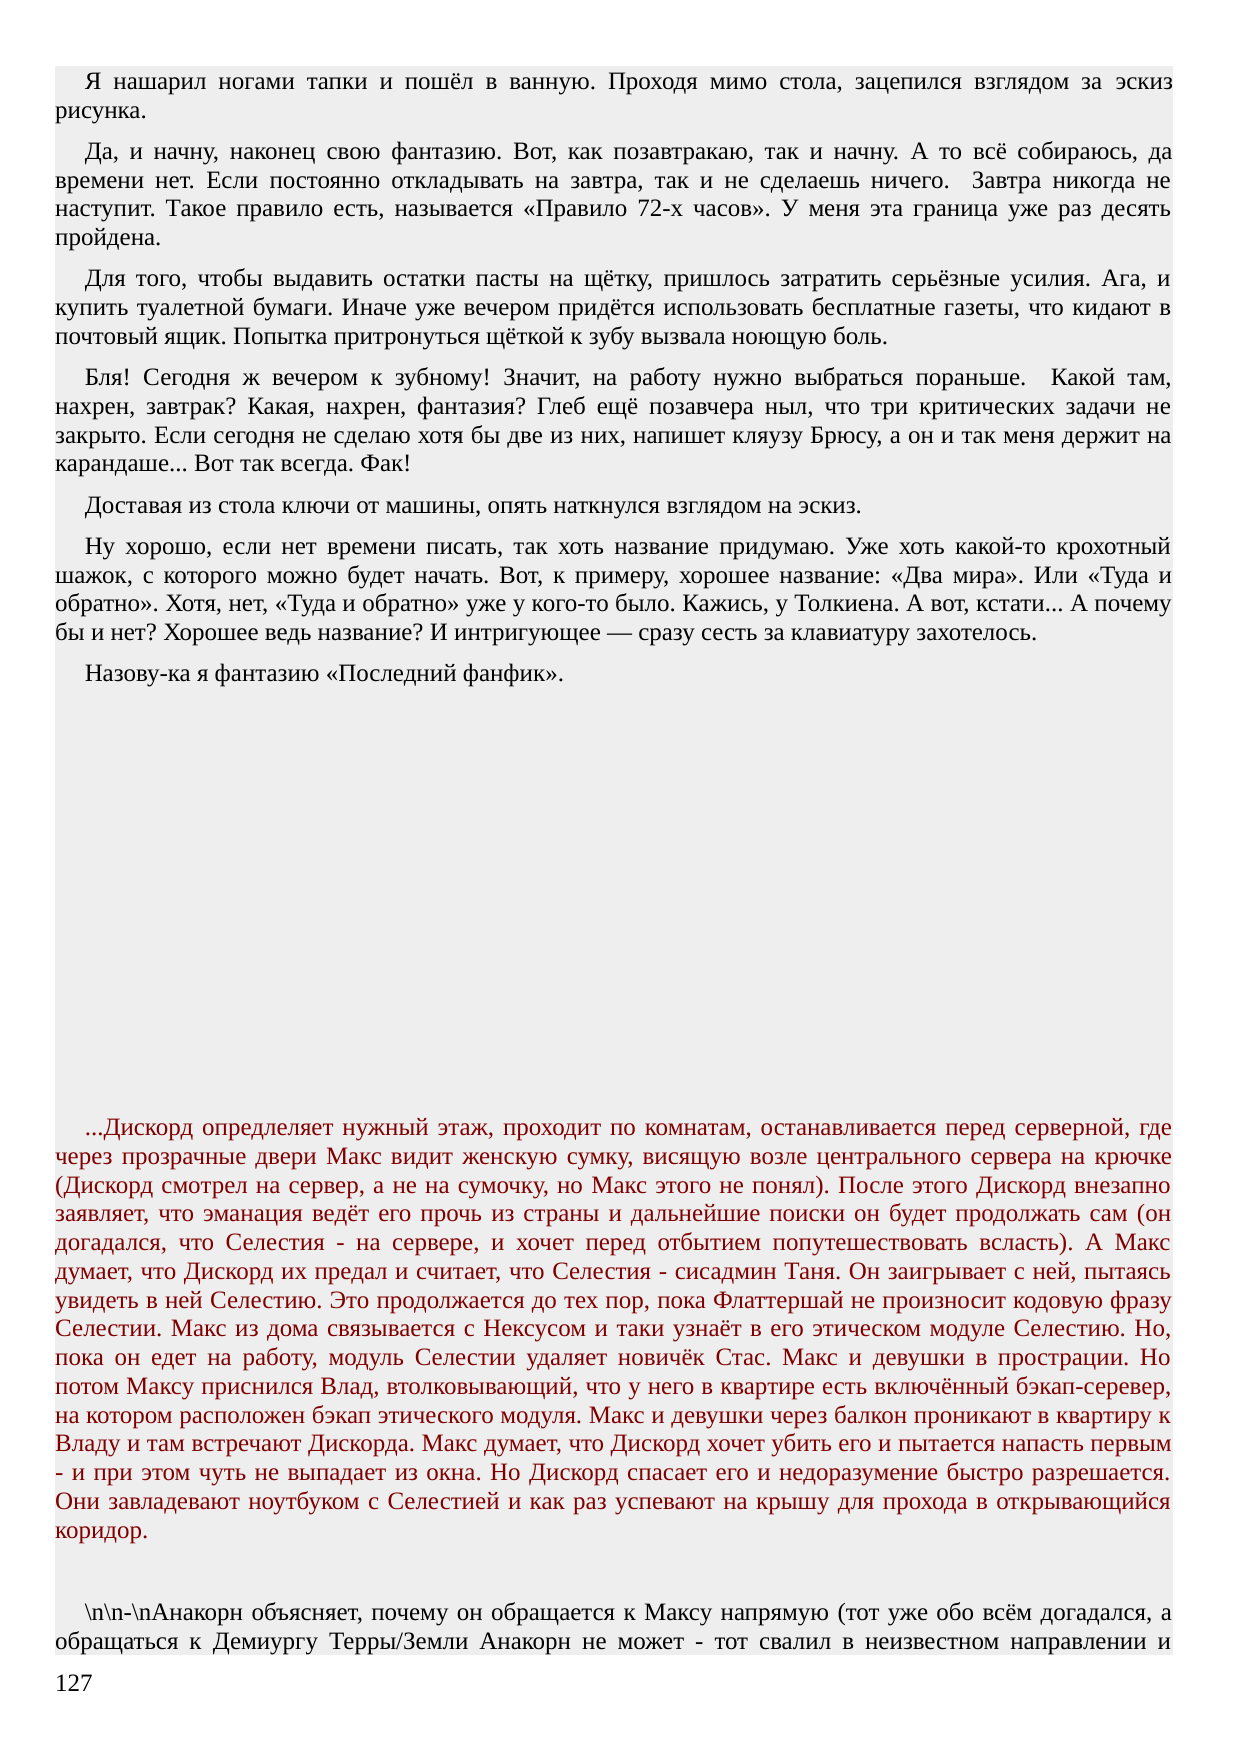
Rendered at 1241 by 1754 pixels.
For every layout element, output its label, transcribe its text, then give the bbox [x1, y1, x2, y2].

text Назову-ка я фантазию «Последний фанфик». [55, 658, 1173, 687]
text Ну хорошо, если нет времени писать, так хоть название придумаю. Уже хоть какой-то крохотный шажок, с которого можно будет начать. Вот, к примеру, хорошее название: «Два мира». Или «Туда и обратно». Хотя, нет, «Туда и обратно» уже у кого-то было. Кажись, у Толкиена. А вот, кстати... А почему бы и нет? Хорошее ведь название? И интригующее — сразу сесть за клавиатуру захотелось. [55, 531, 1173, 646]
text Доставая из стола ключи от машины, опять наткнулся взглядом на эскиз. [55, 490, 1173, 518]
text \n\n-\nАнакорн объясняет, почему он обращается к Максу напрямую (тот уже обо всём догадался, а обращаться к Демиургу Терры/Земли Анакорн не может - тот свалил в неизвестном направлении и [55, 1597, 1173, 1655]
text Да, и начну, наконец свою фантазию. Вот, как позавтракаю, так и начну. А то всё собираюсь, да времени нет. Если постоянно откладывать на завтра, так и не сделаешь ничего. Завтра никогда не наступит. Такое правило есть, называется «Правило 72-х часов». У меня эта граница уже раз десять пройдена. [55, 136, 1173, 251]
text Бля! Сегодня ж вечером к зубному! Значит, на работу нужно выбраться пораньше. Какой там, нахрен, завтрак? Какая, нахрен, фантазия? Глеб ещё позавчера ныл, что три критических задачи не закрыто. Если сегодня не сделаю хотя бы две из них, напишет кляузу Брюсу, а он и так меня держит на карандаше... Вот так всегда. Фак! [55, 362, 1173, 477]
text Я нашарил ногами тапки и пошёл в ванную. Проходя мимо стола, зацепился взглядом за эскиз рисунка. [55, 66, 1173, 123]
text ...Дискорд опредлеляет нужный этаж, проходит по комнатам, останавливается перед серверной, где через прозрачные двери Макс видит женскую сумку, висящую возле центрального сервера на крючке (Дискорд смотрел на сервер, а не на сумочку, но Макс этого не понял). После этого Дискорд внезапно заявляет, что эманация ведёт его прочь из страны и дальнейшие поиски он будет продолжать сам (он догадался, что Селестия - на сервере, и хочет перед отбытием попутешествовать всласть). А Макс думает, что Дискорд их предал и считает, что Селестия - сисадмин Таня. Он заигрывает с ней, пытаясь увидеть в ней Селестию. Это продолжается до тех пор, пока Флаттершай не произносит кодовую фразу Селестии. Макс из дома связывается с Нексусом и таки узнаёт в его этическом модуле Селестию. Но, пока он едет на работу, модуль Селестии удаляет новичёк Стас. Макс и девушки в прострации. Но потом Максу приснился Влад, втолковывающий, что у него в квартире есть включённый бэкап-серевер, на котором расположен бэкап этического модуля. Макс и девушки через балкон проникают в квартиру к Владу и там встречают Дискорда. Макс думает, что Дискорд хочет убить его и пытается напасть первым - и при этом чуть не выпадает из окна. Но Дискорд спасает его и недоразумение быстро разрешается. Они завладевают ноутбуком с Селестией и как раз успевают на крышу для прохода в открывающийся коридор. [55, 1112, 1173, 1543]
text Для того, чтобы выдавить остатки пасты на щётку, пришлось затратить серьёзные усилия. Ага, и купить туалетной бумаги. Иначе уже вечером придётся использовать бесплатные газеты, что кидают в почтовый ящик. Попытка притронуться щёткой к зубу вызвала ноющую боль. [55, 263, 1173, 350]
